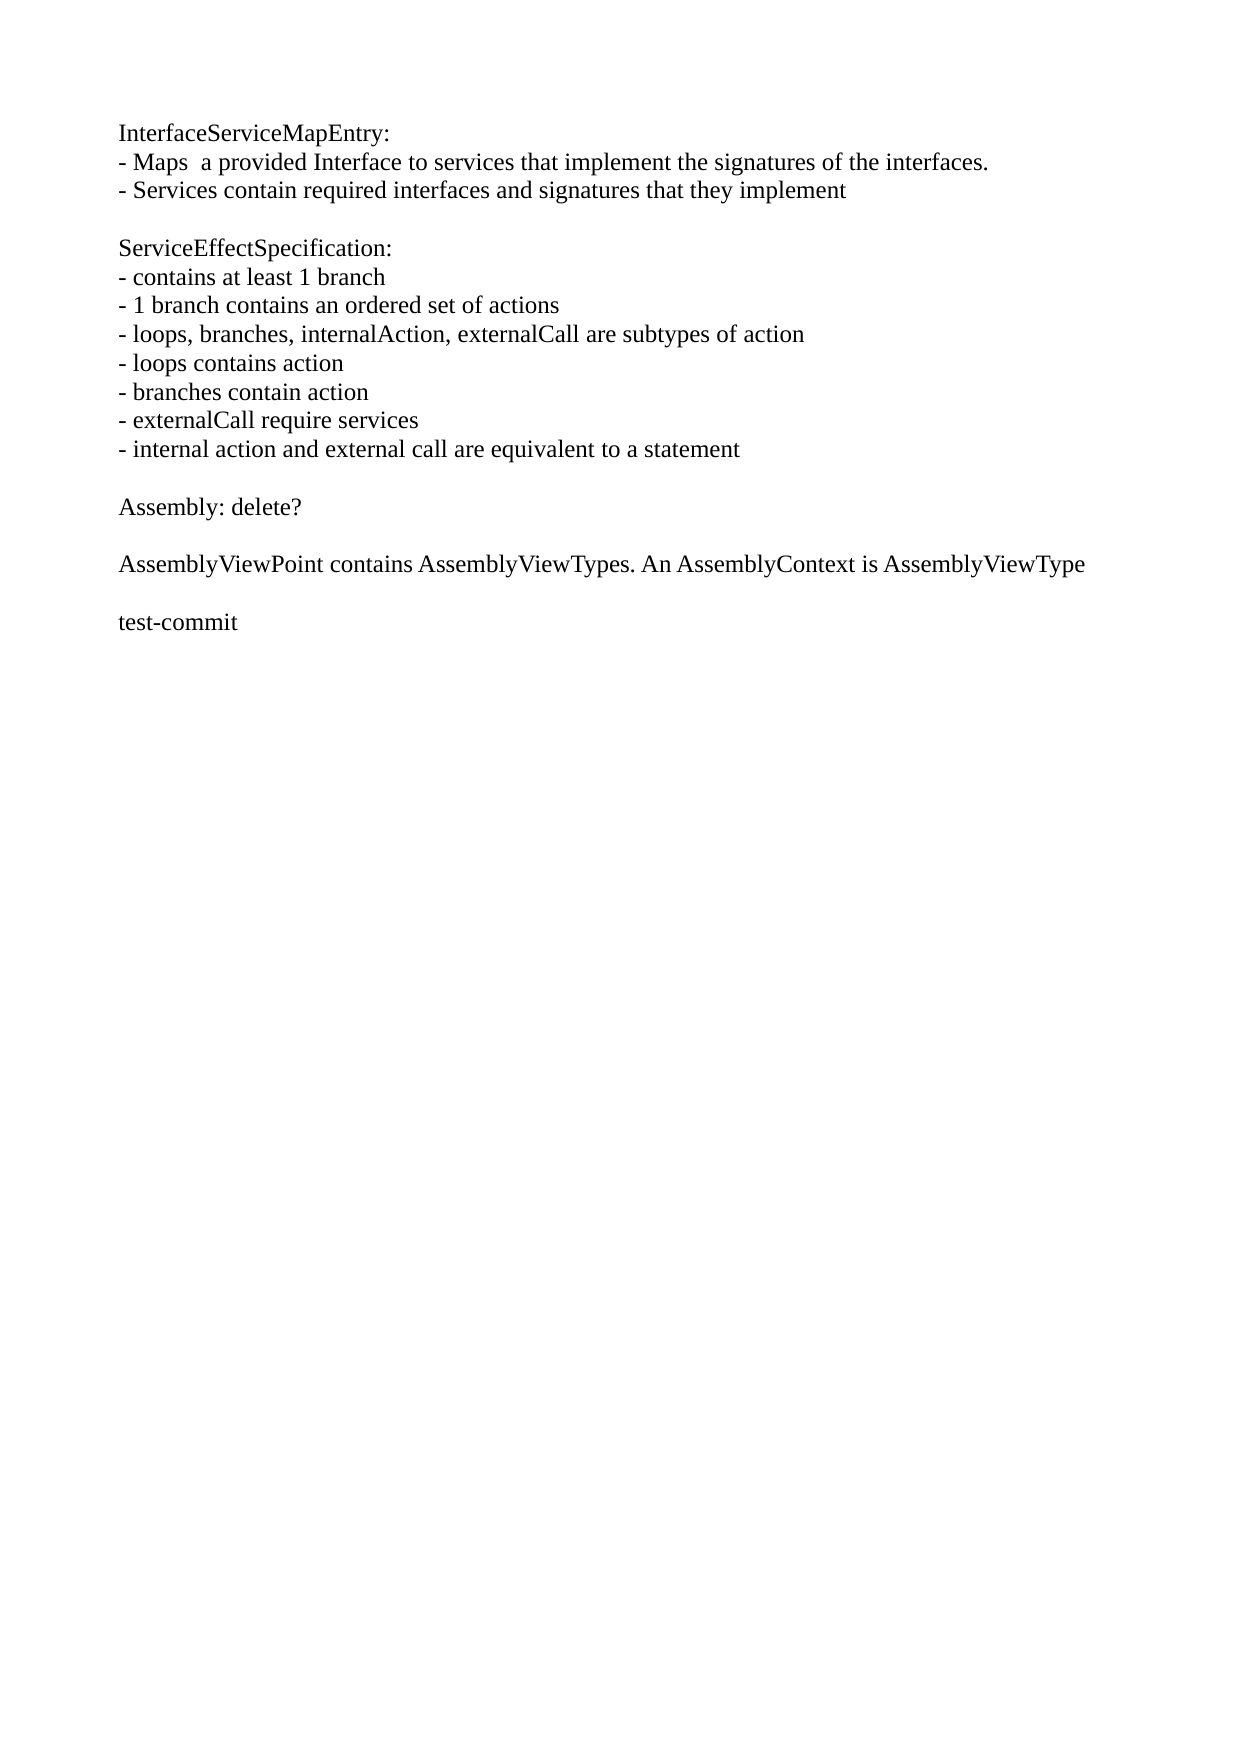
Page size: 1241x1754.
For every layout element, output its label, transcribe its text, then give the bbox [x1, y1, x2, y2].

text - Maps a provided Interface to services that implement the signatures of the interfaces. [118, 147, 1122, 176]
text - loops contains action [118, 348, 1122, 377]
text Assembly: delete? [118, 492, 1122, 521]
text - Services contain required interfaces and signatures that they implement [118, 176, 1122, 204]
text - contains at least 1 branch [118, 262, 1122, 291]
text ServiceEffectSpecification: [118, 233, 1122, 262]
text AssemblyViewPoint contains AssemblyViewTypes. An AssemblyContext is AssemblyViewType [118, 549, 1122, 578]
text - externalCall require services [118, 406, 1122, 434]
text InterfaceServiceMapEntry: [118, 118, 1122, 147]
text test-commit [118, 607, 1122, 636]
text - internal action and external call are equivalent to a statement [118, 434, 1122, 463]
text - 1 branch contains an ordered set of actions [118, 291, 1122, 319]
text - branches contain action [118, 377, 1122, 406]
text - loops, branches, internalAction, externalCall are subtypes of action [118, 319, 1122, 348]
